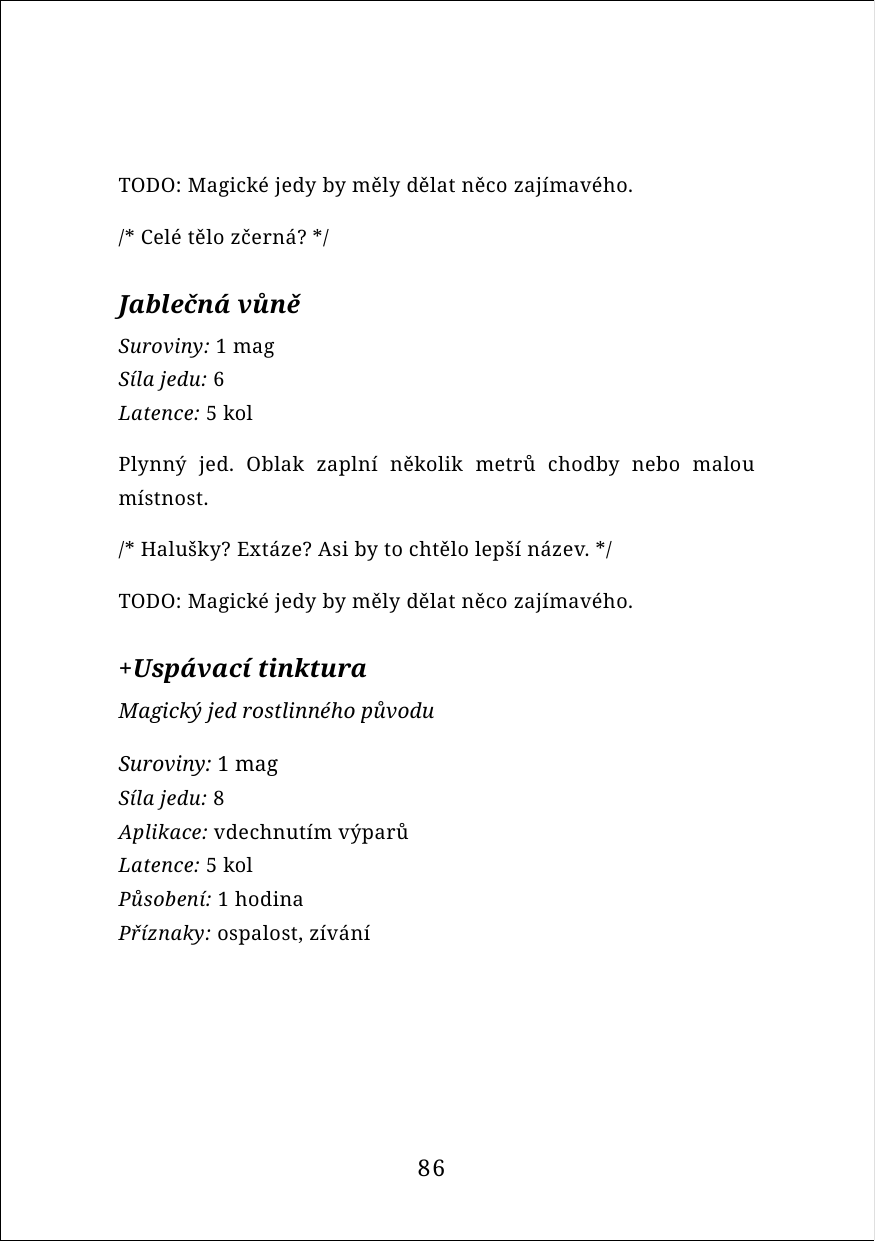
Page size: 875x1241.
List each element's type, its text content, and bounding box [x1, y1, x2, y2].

text TODO: Magické jedy by měly dělat něco zajímavého. [118, 587, 756, 614]
text Suroviny: 1 mag Síla jedu: 6 Latence: 5 kol [118, 332, 756, 426]
subtitle Jablečná vůně [118, 286, 756, 320]
text Suroviny: 1 mag Síla jedu: 8 Aplikace: vdechnutím výparů Latence: 5 kol Působení: 1 hodina Příznaky: ospalost, zívání [118, 749, 756, 946]
text /* Celé tělo zčerná? */ [118, 223, 756, 250]
text /* Halušky? Extáze? Asi by to chtělo lepší název. */ [118, 536, 756, 563]
subtitle +Uspávací tinktura [118, 650, 756, 684]
text TODO: Magické jedy by měly dělat něco zajímavého. [118, 172, 756, 199]
text Magický jed rostlinného původu [118, 696, 756, 724]
text Plynný jed. Oblak zaplní několik metrů chodby nebo malou místnost. [118, 451, 756, 511]
